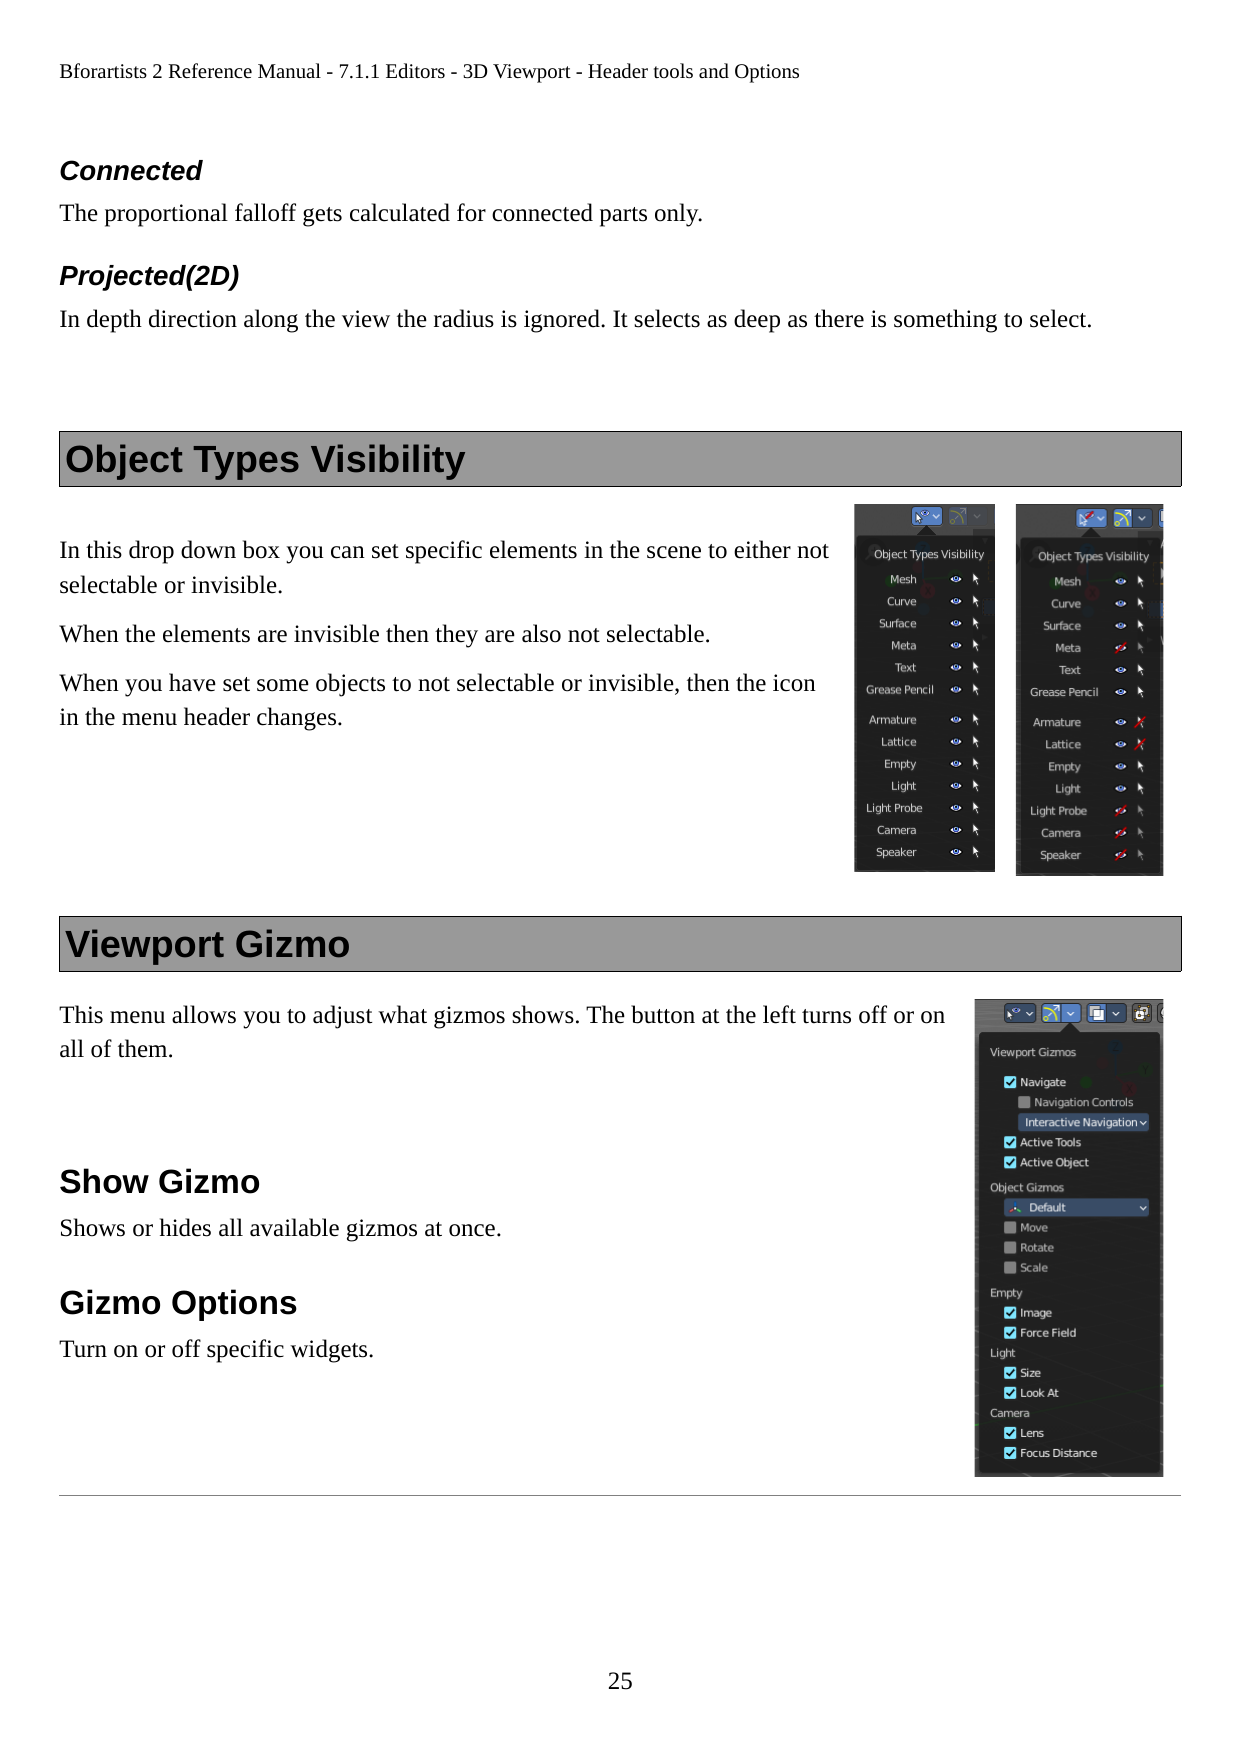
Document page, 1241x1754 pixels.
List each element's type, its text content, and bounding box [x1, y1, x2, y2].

subtitle Projected(2D) [59, 260, 1181, 292]
text This menu allows you to adjust what gizmos shows. The button at the left turns off or on all of them. [59, 1000, 974, 1063]
subtitle [1164, 1283, 1181, 1321]
text Turn on or off specific widgets. [59, 1334, 974, 1362]
table_header Viewport Gizmo [60, 917, 1181, 971]
picture [1015, 504, 1164, 876]
picture [974, 999, 1164, 1477]
subtitle [1164, 1162, 1181, 1200]
table_header Object Types Visibility [60, 432, 1181, 486]
text The proportional falloff gets calculated for connected parts only. [59, 198, 1181, 227]
text In depth direction along the view the radius is ignored. It selects as deep as there is something to select. [59, 304, 1181, 333]
picture [854, 504, 995, 872]
text When the elements are invisible then they are also not selectable. [59, 619, 854, 648]
subtitle Connected [59, 154, 1181, 186]
text In this drop down box you can set specific elements in the scene to either not selectable or invisible. [59, 535, 854, 599]
subtitle Show Gizmo [59, 1162, 974, 1200]
text When you have set some objects to not selectable or invisible, then the icon in the menu header changes. [59, 668, 854, 731]
text Shows or hides all available gizmos at once. [59, 1213, 974, 1241]
subtitle Gizmo Options [59, 1283, 974, 1321]
